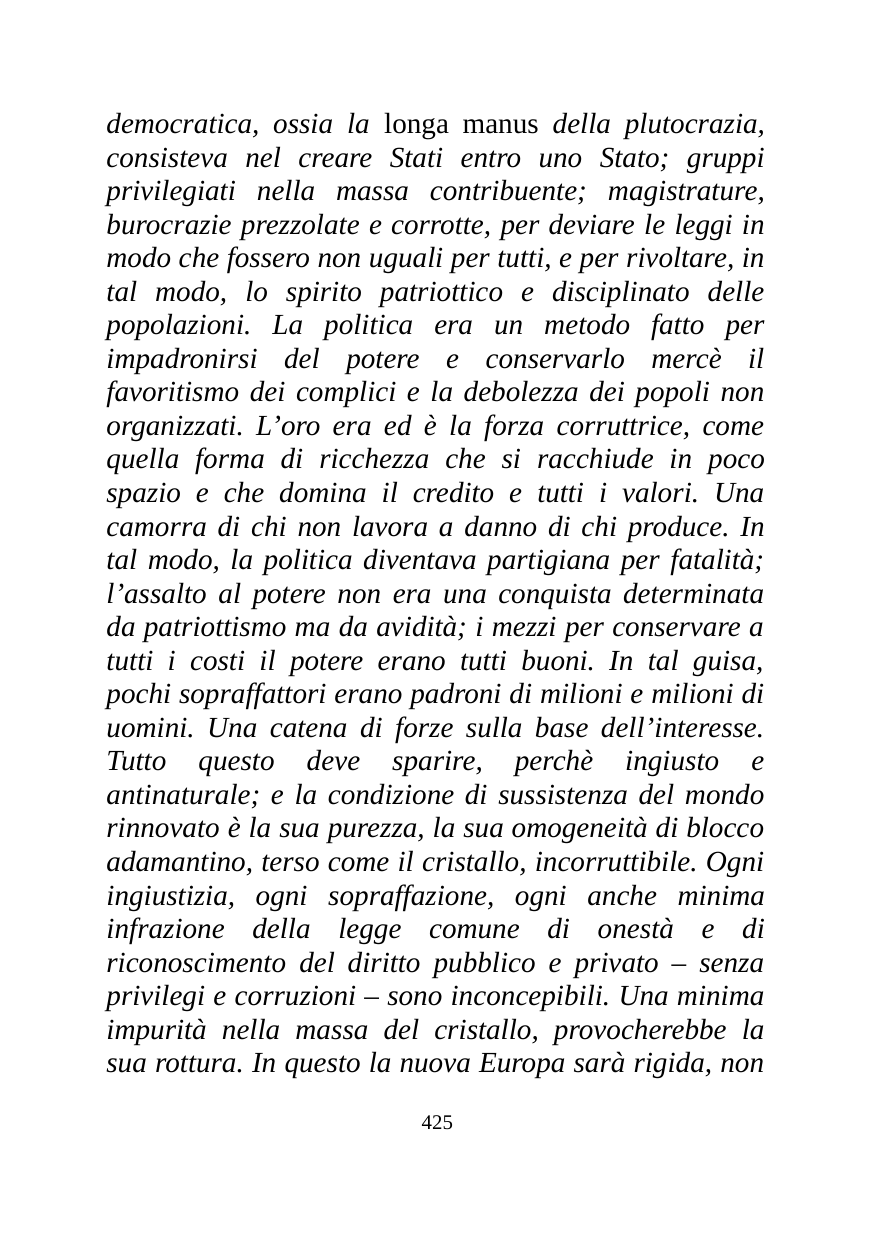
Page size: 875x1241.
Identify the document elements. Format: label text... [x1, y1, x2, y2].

text democratica, ossia la longa manus della plutocrazia, consisteva nel creare Stati entro uno Stato; gruppi privilegiati nella massa contribuente; magistrature, burocrazie prezzolate e corrotte, per deviare le leggi in modo che fossero non uguali per tutti, e per rivoltare, in tal modo, lo spirito patriottico e disciplinato delle popolazioni. La politica era un metodo fatto per impadronirsi del potere e conservarlo mercè il favoritismo dei complici e la debolezza dei popoli non organizzati. L’oro era ed è la forza corruttrice, come quella forma di ricchezza che si racchiude in poco spazio e che domina il credito e tutti i valori. Una camorra di chi non lavora a danno di chi produce. In tal modo, la politica diventava partigiana per fatalità; l’assalto al potere non era una conquista determinata da patriottismo ma da avidità; i mezzi per conservare a tutti i costi il potere erano tutti buoni. In tal guisa, pochi sopraffattori erano padroni di milioni e milioni di uomini. Una catena di forze sulla base dell’interesse. Tutto questo deve sparire, perchè ingiusto e antinaturale; e la condizione di sussistenza del mondo rinnovato è la sua purezza, la sua omogeneità di blocco adamantino, terso come il cristallo, incorruttibile. Ogni ingiustizia, ogni sopraffazione, ogni anche minima infrazione della legge comune di onestà e di riconoscimento del diritto pubblico e privato – senza privilegi e corruzioni – sono inconcepibili. Una minima impurità nella massa del cristallo, provocherebbe la sua rottura. In questo la nuova Europa sarà rigida, non [106, 106, 768, 1079]
